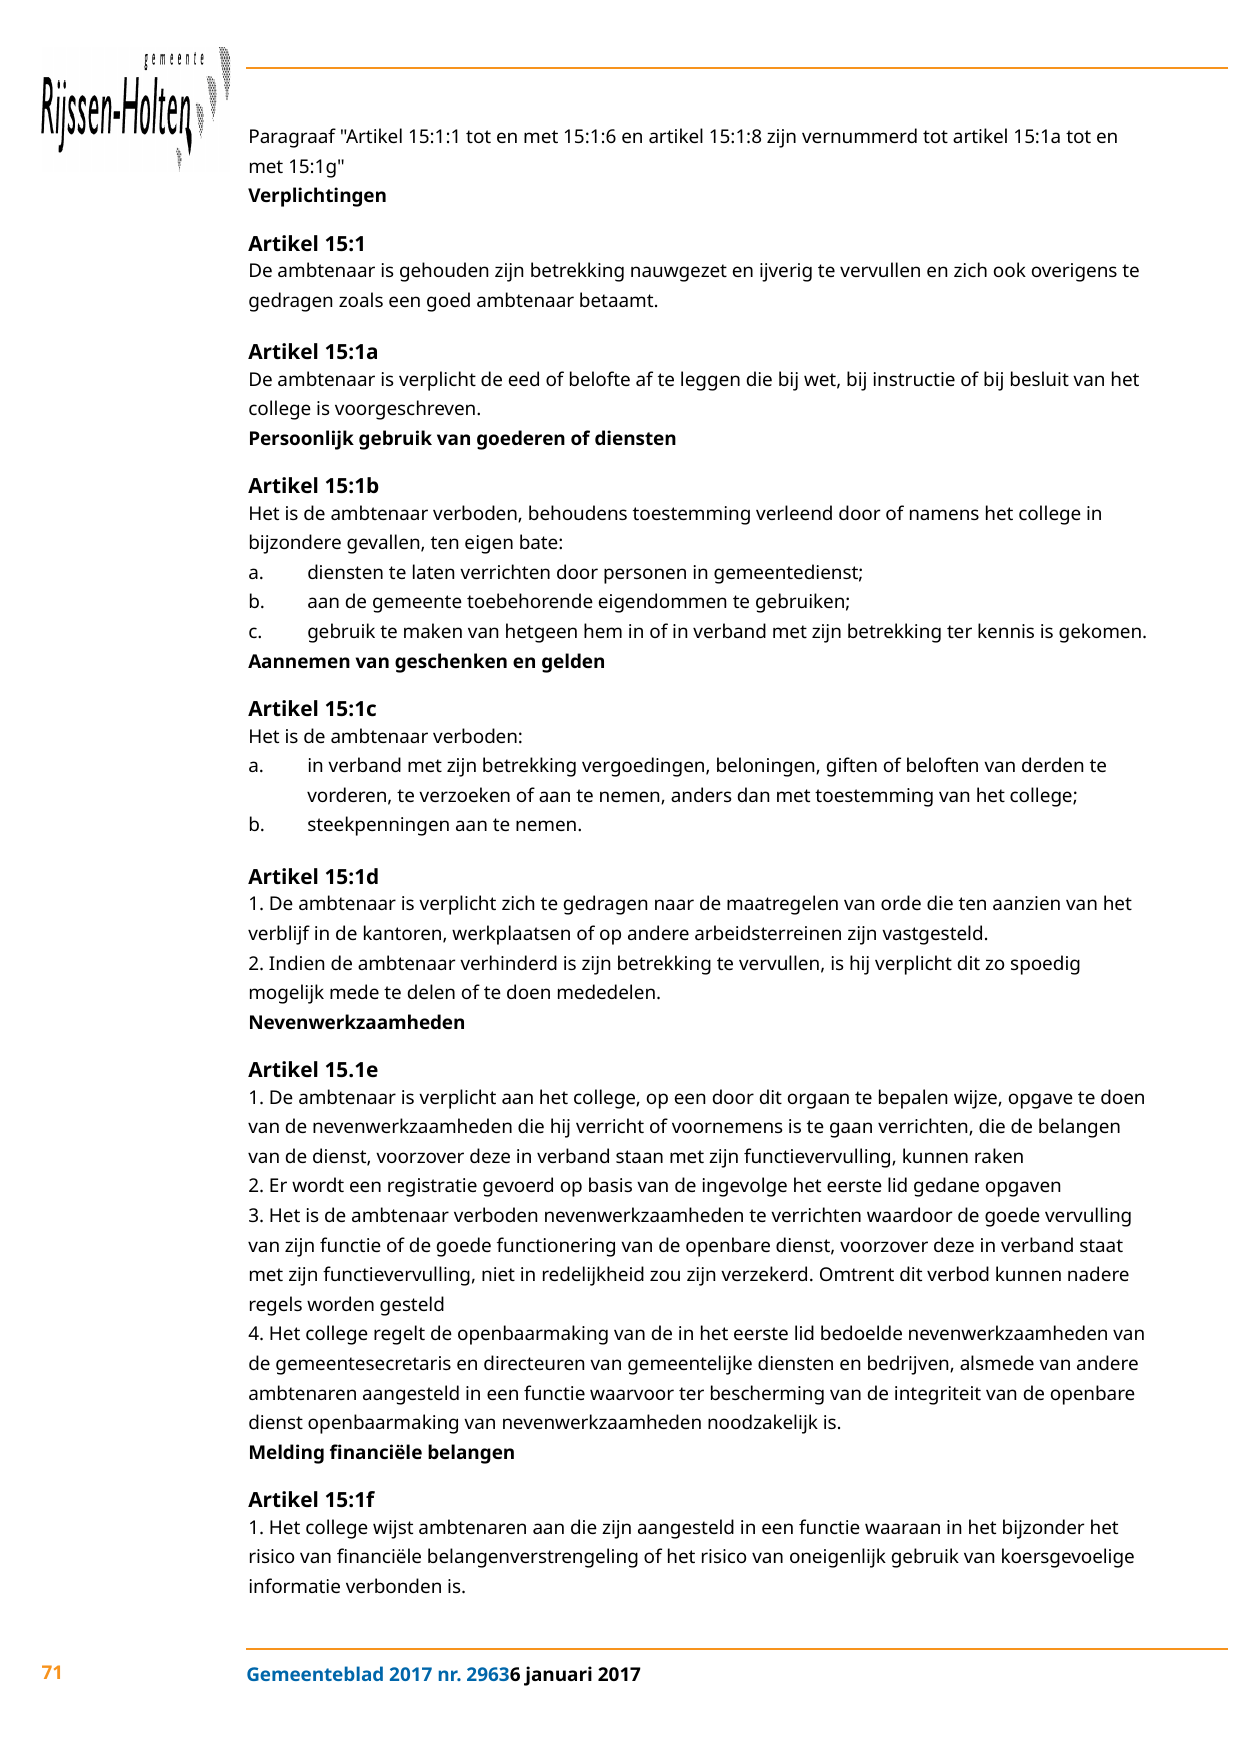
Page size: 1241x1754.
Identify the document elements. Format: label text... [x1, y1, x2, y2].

text 2. Indien de ambtenaar verhinderd is zijn betrekking te vervullen, is hij verplicht dit zo spoedig mogelijk mede te delen of te doen mededelen. [248, 950, 1152, 1005]
text Paragraaf "Artikel 15:1:1 tot en met 15:1:6 en artikel 15:1:8 zijn vernummerd tot artikel 15:1a tot en met 15:1g" [248, 123, 1152, 178]
text 1. De ambtenaar is verplicht zich te gedragen naar de maatregelen van orde die ten aanzien van het verblijf in de kantoren, werkplaatsen of op andere arbeidsterreinen zijn vastgesteld. [248, 891, 1152, 946]
list diensten te laten verrichten door personen in gemeentedienst; [248, 559, 1152, 585]
text Aannemen van geschenken en gelden [248, 648, 1152, 674]
text Verplichtingen [248, 182, 1152, 208]
picture [41, 47, 231, 172]
text De ambtenaar is gehouden zijn betrekking nauwgezet en ijverig te vervullen en zich ook overigens te gedragen zoals een goed ambtenaar betaamt. [248, 257, 1152, 313]
text Artikel 15:1f [248, 1485, 1152, 1514]
list steekpenningen aan te nemen. [248, 812, 1152, 837]
text Persoonlijk gebruik van goederen of diensten [248, 425, 1152, 451]
text 1. De ambtenaar is verplicht aan het college, op een door dit orgaan te bepalen wijze, opgave te doen van de nevenwerkzaamheden die hij verricht of voornemens is te gaan verrichten, die de belangen van de dienst, voorzover deze in verband staan met zijn functievervulling, kunnen raken [248, 1084, 1152, 1169]
text Artikel 15:1c [248, 694, 1152, 723]
text Artikel 15:1a [248, 337, 1152, 366]
text 3. Het is de ambtenaar verboden nevenwerkzaamheden te verrichten waardoor de goede vervulling van zijn functie of de goede functionering van de openbare dienst, voorzover deze in verband staat met zijn functievervulling, niet in redelijkheid zou zijn verzekerd. Omtrent dit verbod kunnen nadere regels worden gesteld [248, 1202, 1152, 1317]
list aan de gemeente toebehorende eigendommen te gebruiken; [248, 589, 1152, 614]
text Artikel 15:1b [248, 472, 1152, 500]
text Nevenwerkzaamheden [248, 1009, 1152, 1034]
text Het is de ambtenaar verboden, behoudens toestemming verleend door of namens het college in bijzondere gevallen, ten eigen bate: [248, 500, 1152, 555]
text Artikel 15:1 [248, 229, 1152, 257]
text Artikel 15:1d [248, 862, 1152, 891]
text Artikel 15.1e [248, 1055, 1152, 1084]
text Melding financiële belangen [248, 1439, 1152, 1464]
text 2. Er wordt een registratie gevoerd op basis van de ingevolge het eerste lid gedane opgaven [248, 1173, 1152, 1198]
text 1. Het college wijst ambtenaren aan die zijn aangesteld in een functie waaraan in het bijzonder het risico van financiële belangenverstrengeling of het risico van oneigenlijk gebruik van koersgevoelige informatie verbonden is. [248, 1514, 1152, 1599]
list gebruik te maken van hetgeen hem in of in verband met zijn betrekking ter kennis is gekomen. [248, 618, 1152, 644]
text Het is de ambtenaar verboden: [248, 723, 1152, 749]
text 4. Het college regelt de openbaarmaking van de in het eerste lid bedoelde nevenwerkzaamheden van de gemeentesecretaris en directeuren van gemeentelijke diensten en bedrijven, alsmede van andere ambtenaren aangesteld in een functie waarvoor ter bescherming van de integriteit van de openbare dienst openbaarmaking van nevenwerkzaamheden noodzakelijk is. [248, 1321, 1152, 1435]
list in verband met zijn betrekking vergoedingen, beloningen, giften of beloften van derden te vorderen, te verzoeken of aan te nemen, anders dan met toestemming van het college; [248, 752, 1152, 808]
text De ambtenaar is verplicht de eed of belofte af te leggen die bij wet, bij instructie of bij besluit van het college is voorgeschreven. [248, 366, 1152, 421]
